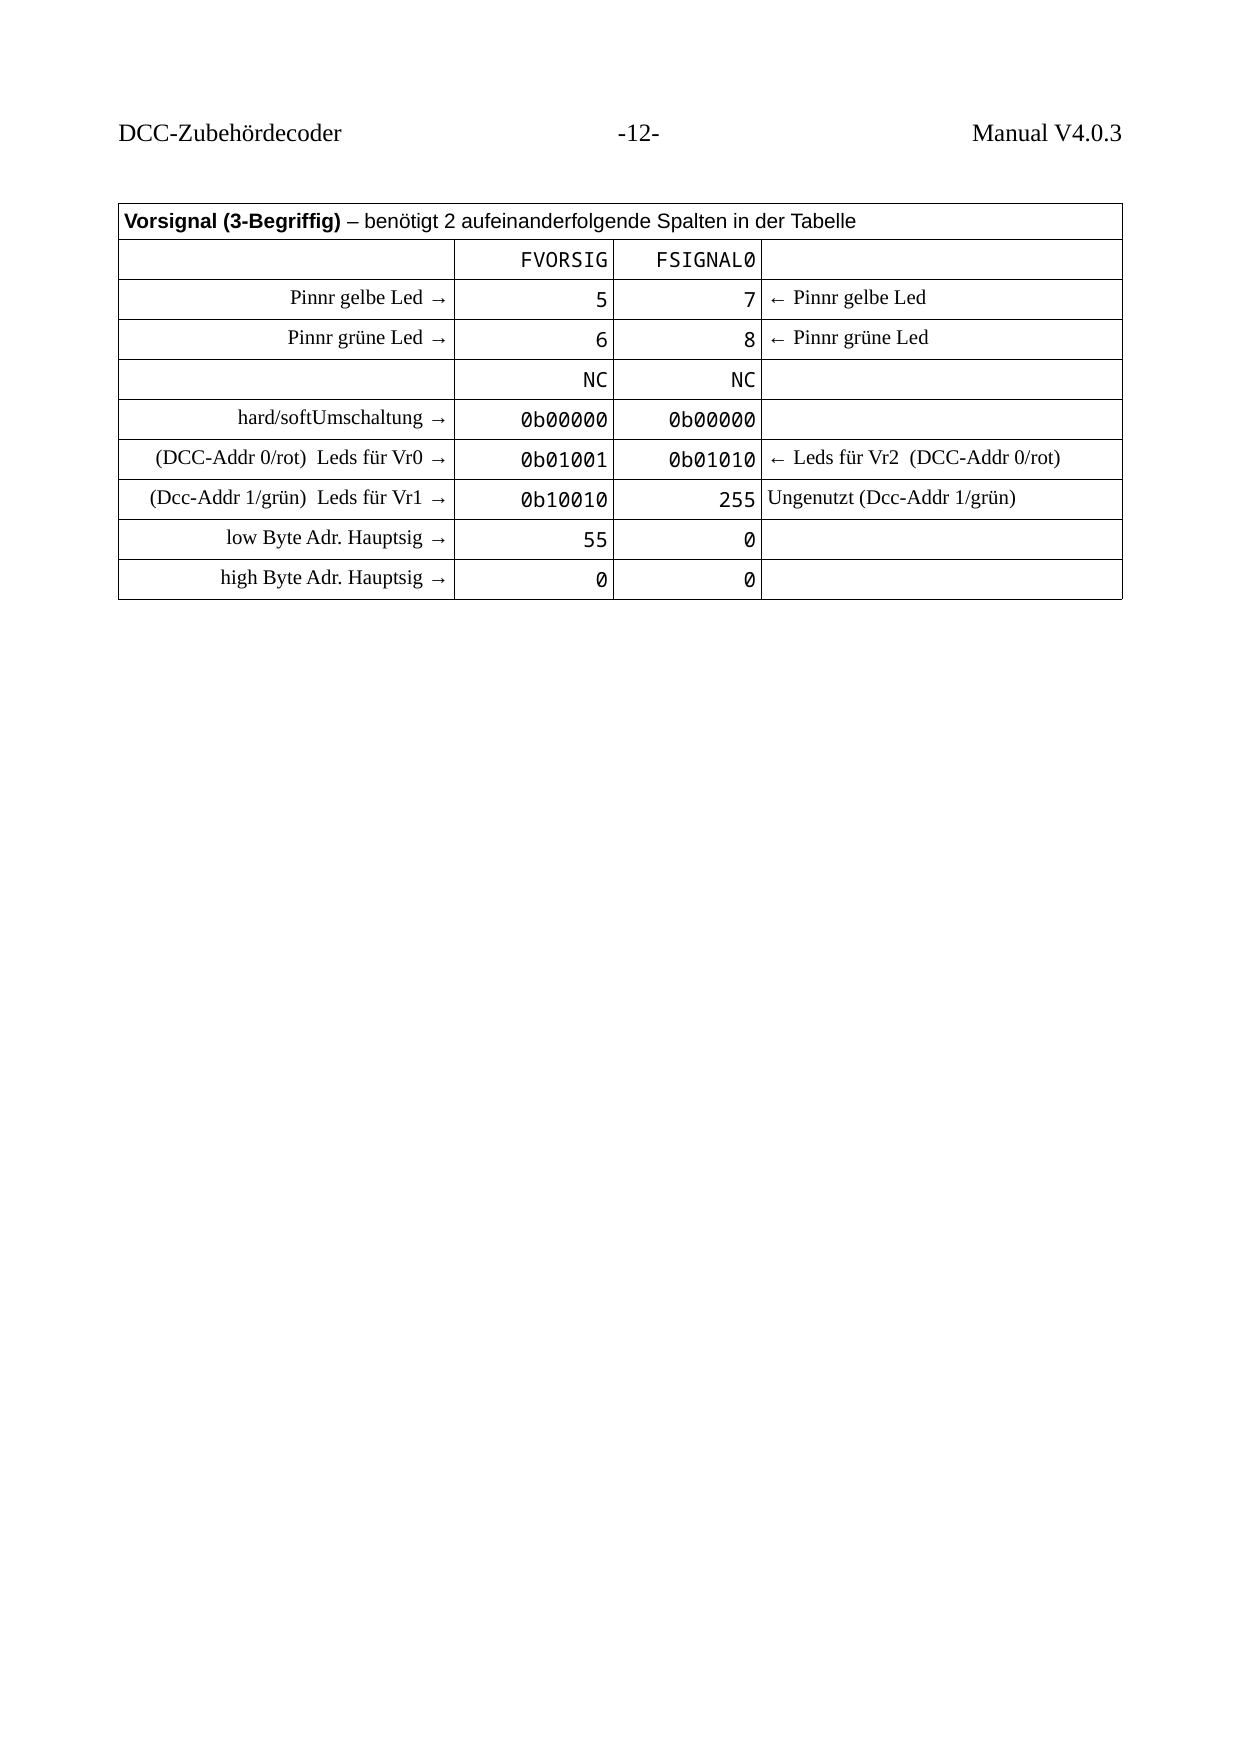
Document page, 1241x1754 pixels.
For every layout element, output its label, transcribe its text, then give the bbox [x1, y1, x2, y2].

table_cell 0b10010 [455, 480, 613, 519]
table_cell FSIGNAL0 [614, 240, 761, 279]
table_header Vorsignal (3-Begriffig) – benötigt 2 aufeinanderfolgende Spalten in der Tabelle [119, 204, 1122, 239]
table_cell Ungenutzt (Dcc-Addr 1/grün) [762, 480, 1122, 519]
table_cell NC [614, 360, 761, 399]
table_cell 0b01010 [614, 440, 761, 479]
table_cell [762, 360, 1122, 399]
table_cell Pinnr gelbe Led → [119, 280, 454, 319]
table_cell [762, 520, 1122, 559]
table_cell 0 [455, 560, 613, 599]
table_cell 5 [455, 280, 613, 319]
table_cell 255 [614, 480, 761, 519]
table_cell 8 [614, 320, 761, 359]
table_cell 0 [614, 560, 761, 599]
table_cell low Byte Adr. Hauptsig → [119, 520, 454, 559]
table_cell [762, 560, 1122, 599]
table_cell ← Pinnr gelbe Led [762, 280, 1122, 319]
table_cell [762, 400, 1122, 439]
table_cell 7 [614, 280, 761, 319]
table_cell high Byte Adr. Hauptsig → [119, 560, 454, 599]
table_cell 0b00000 [614, 400, 761, 439]
table_cell [762, 240, 1122, 279]
table_cell ← Leds für Vr2 (DCC-Addr 0/rot) [762, 440, 1122, 479]
table_cell 55 [455, 520, 613, 559]
table_cell (DCC-Addr 0/rot) Leds für Vr0 → [119, 440, 454, 479]
table_cell 0 [614, 520, 761, 559]
table_cell [119, 360, 454, 399]
table_cell NC [455, 360, 613, 399]
table_cell 0b01001 [455, 440, 613, 479]
table_cell FVORSIG [455, 240, 613, 279]
table_cell (Dcc-Addr 1/grün) Leds für Vr1 → [119, 480, 454, 519]
table_cell Pinnr grüne Led → [119, 320, 454, 359]
table_cell hard/softUmschaltung → [119, 400, 454, 439]
table_cell [119, 240, 454, 279]
table_cell 0b00000 [455, 400, 613, 439]
table_cell 6 [455, 320, 613, 359]
table_cell ← Pinnr grüne Led [762, 320, 1122, 359]
